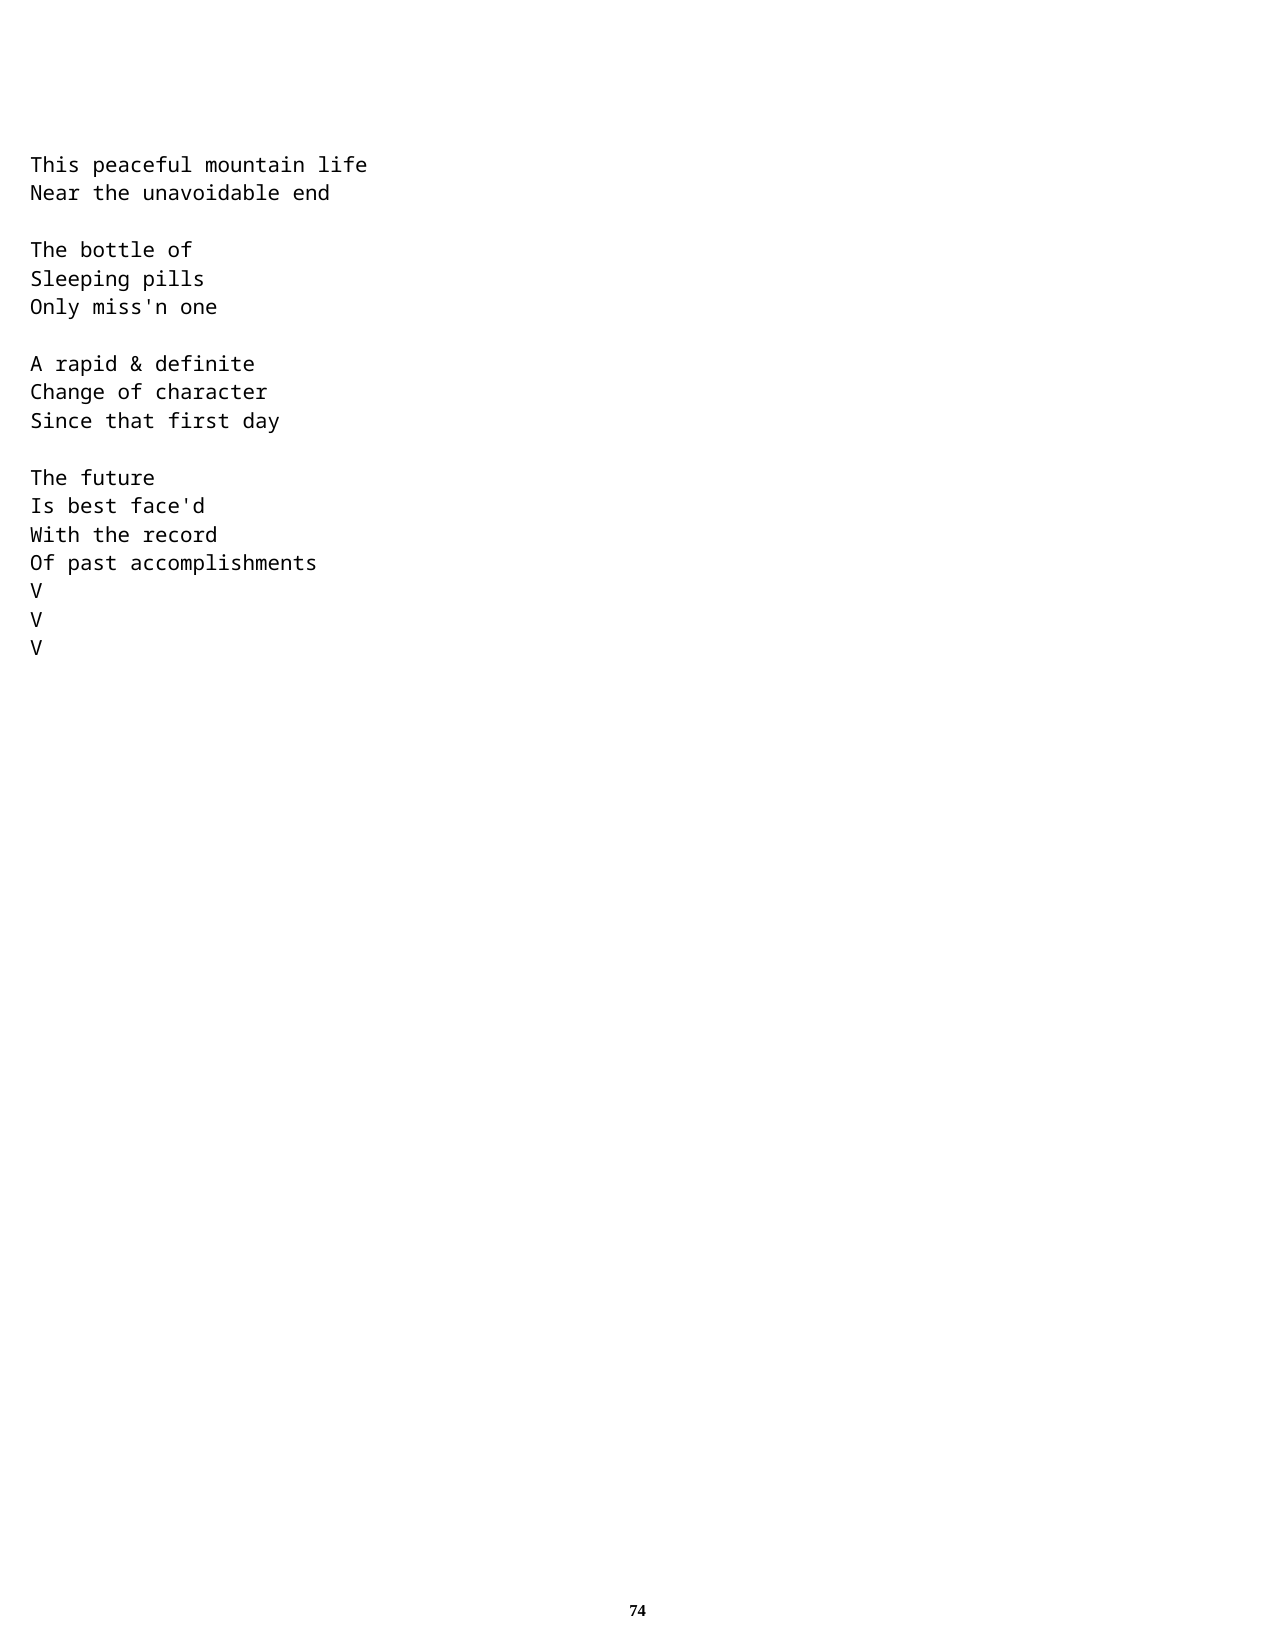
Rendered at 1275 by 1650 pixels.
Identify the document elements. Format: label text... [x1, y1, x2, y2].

text With the record [30, 520, 637, 548]
text Near the unavoidable end [30, 178, 637, 207]
text Of past accomplishments [30, 548, 637, 577]
text Sleeping pills [30, 264, 637, 292]
text A rapid & definite [30, 349, 637, 377]
text The bottle of [30, 235, 637, 264]
text Only miss'n one [30, 292, 637, 321]
text V [30, 605, 637, 633]
text Is best face'd [30, 491, 637, 520]
text Change of character [30, 377, 637, 406]
text V [30, 577, 637, 605]
text The future [30, 463, 637, 491]
text This peaceful mountain life [30, 150, 637, 178]
text V [30, 633, 637, 662]
text Since that first day [30, 406, 637, 434]
